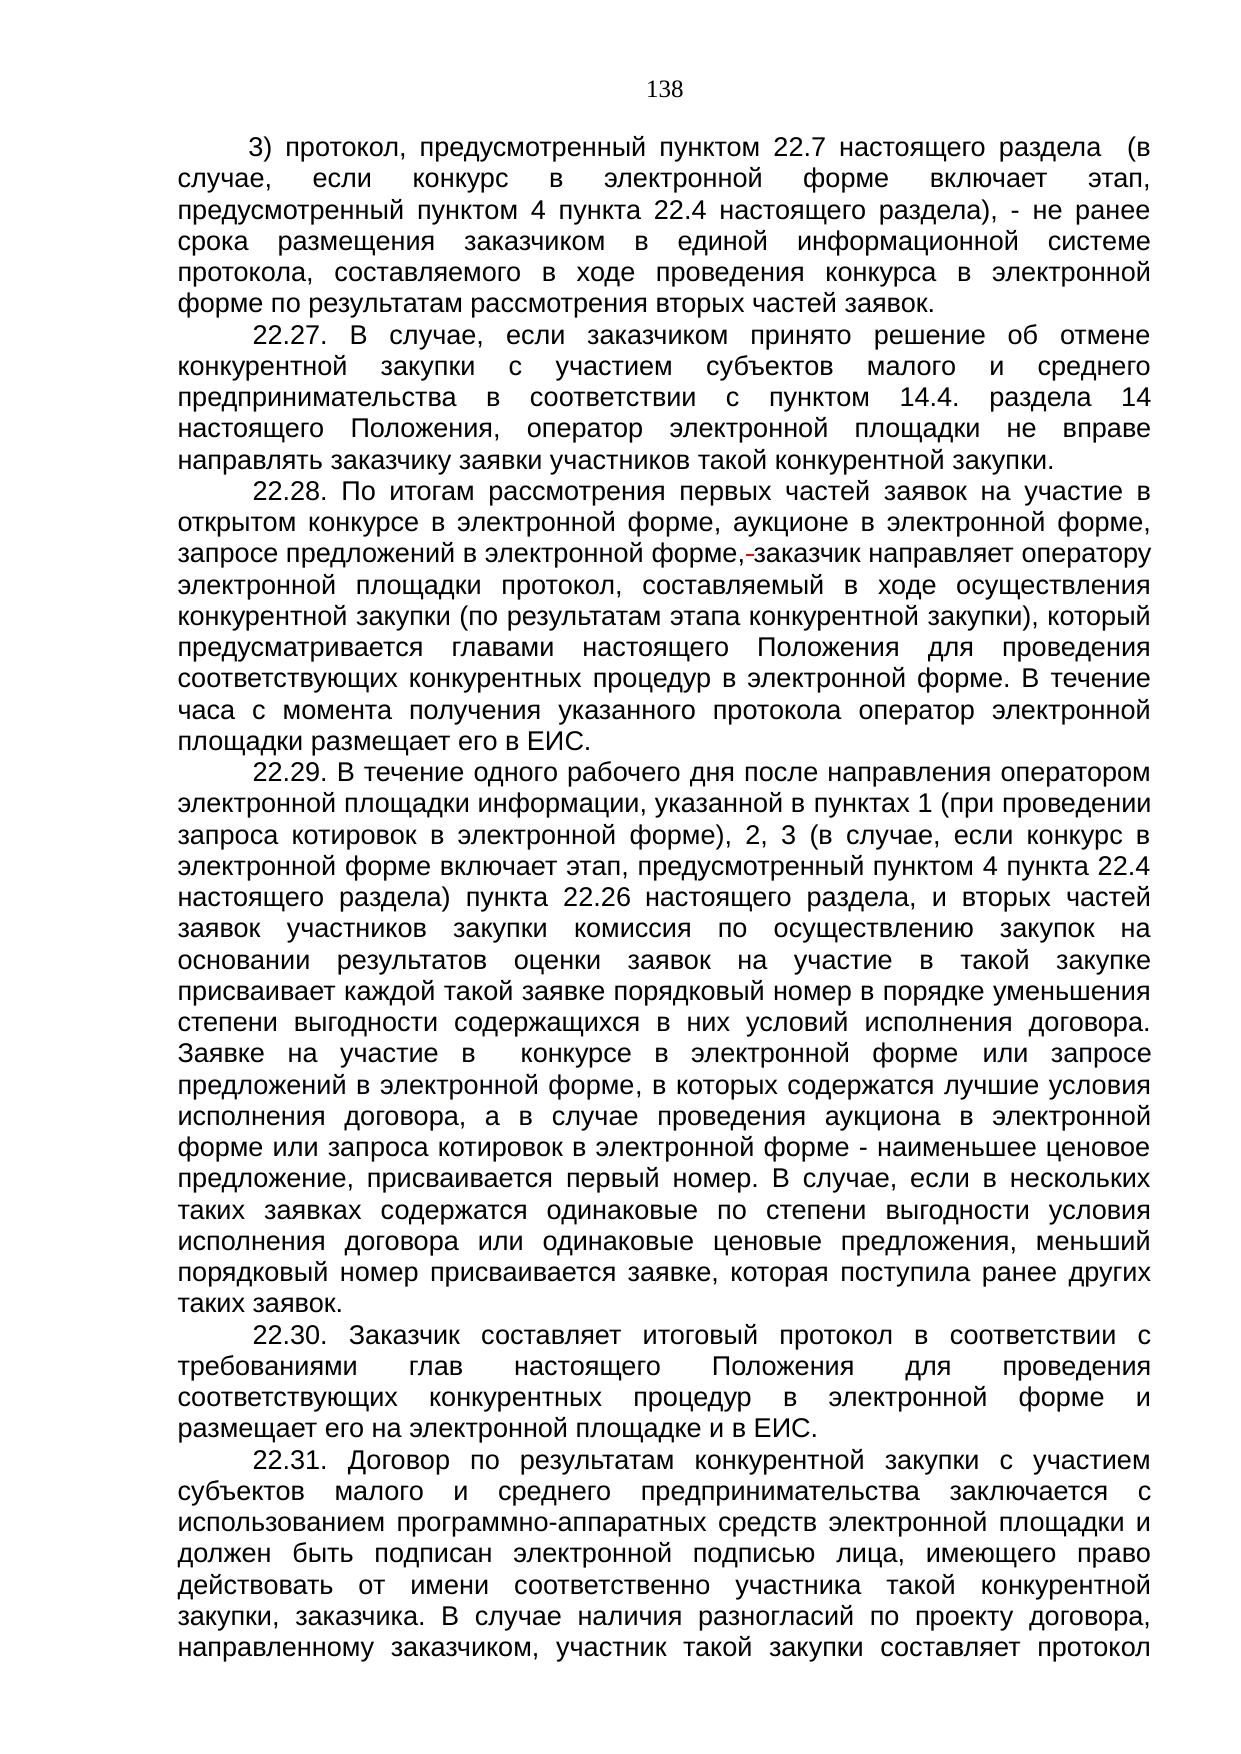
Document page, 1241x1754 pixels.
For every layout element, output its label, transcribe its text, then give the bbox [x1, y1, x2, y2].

text 22.28. По итогам рассмотрения первых частей заявок на участие в открытом конкурсе в электронной форме, аукционе в электронной форме, запросе предложений в электронной форме, заказчик направляет оператору электронной площадки протокол, составляемый в ходе осуществления конкурентной закупки (по результатам этапа конкурентной закупки), который предусматривается главами настоящего Положения для проведения соответствующих конкурентных процедур в электронной форме. В течение часа с момента получения указанного протокола оператор электронной площадки размещает его в ЕИС. [177, 475, 1152, 756]
text 22.30. Заказчик составляет итоговый протокол в соответствии с требованиями глав настоящего Положения для проведения соответствующих конкурентных процедур в электронной форме и размещает его на электронной площадке и в ЕИС. [177, 1319, 1152, 1444]
text 22.29. В течение одного рабочего дня после направления оператором электронной площадки информации, указанной в пунктах 1 (при проведении запроса котировок в электронной форме), 2, 3 (в случае, если конкурс в электронной форме включает этап, предусмотренный пунктом 4 пункта 22.4 настоящего раздела) пункта 22.26 настоящего раздела, и вторых частей заявок участников закупки комиссия по осуществлению закупок на основании результатов оценки заявок на участие в такой закупке присваивает каждой такой заявке порядковый номер в порядке уменьшения степени выгодности содержащихся в них условий исполнения договора. Заявке на участие в конкурсе в электронной форме или запросе предложений в электронной форме, в которых содержатся лучшие условия исполнения договора, а в случае проведения аукциона в электронной форме или запроса котировок в электронной форме - наименьшее ценовое предложение, присваивается первый номер. В случае, если в нескольких таких заявках содержатся одинаковые по степени выгодности условия исполнения договора или одинаковые ценовые предложения, меньший порядковый номер присваивается заявке, которая поступила ранее других таких заявок. [177, 756, 1152, 1319]
text 22.27. В случае, если заказчиком принято решение об отмене конкурентной закупки с участием субъектов малого и среднего предпринимательства в соответствии с пунктом 14.4. раздела 14 настоящего Положения, оператор электронной площадки не вправе направлять заказчику заявки участников такой конкурентной закупки. [177, 319, 1152, 475]
text 3) протокол, предусмотренный пунктом 22.7 настоящего раздела (в случае, если конкурс в электронной форме включает этап, предусмотренный пунктом 4 пункта 22.4 настоящего раздела), - не ранее срока размещения заказчиком в единой информационной системе протокола, составляемого в ходе проведения конкурса в электронной форме по результатам рассмотрения вторых частей заявок. [177, 131, 1152, 319]
text 22.31. Договор по результатам конкурентной закупки с участием субъектов малого и среднего предпринимательства заключается с использованием программно-аппаратных средств электронной площадки и должен быть подписан электронной подписью лица, имеющего право действовать от имени соответственно участника такой конкурентной закупки, заказчика. В случае наличия разногласий по проекту договора, направленному заказчиком, участник такой закупки составляет протокол [177, 1444, 1152, 1662]
